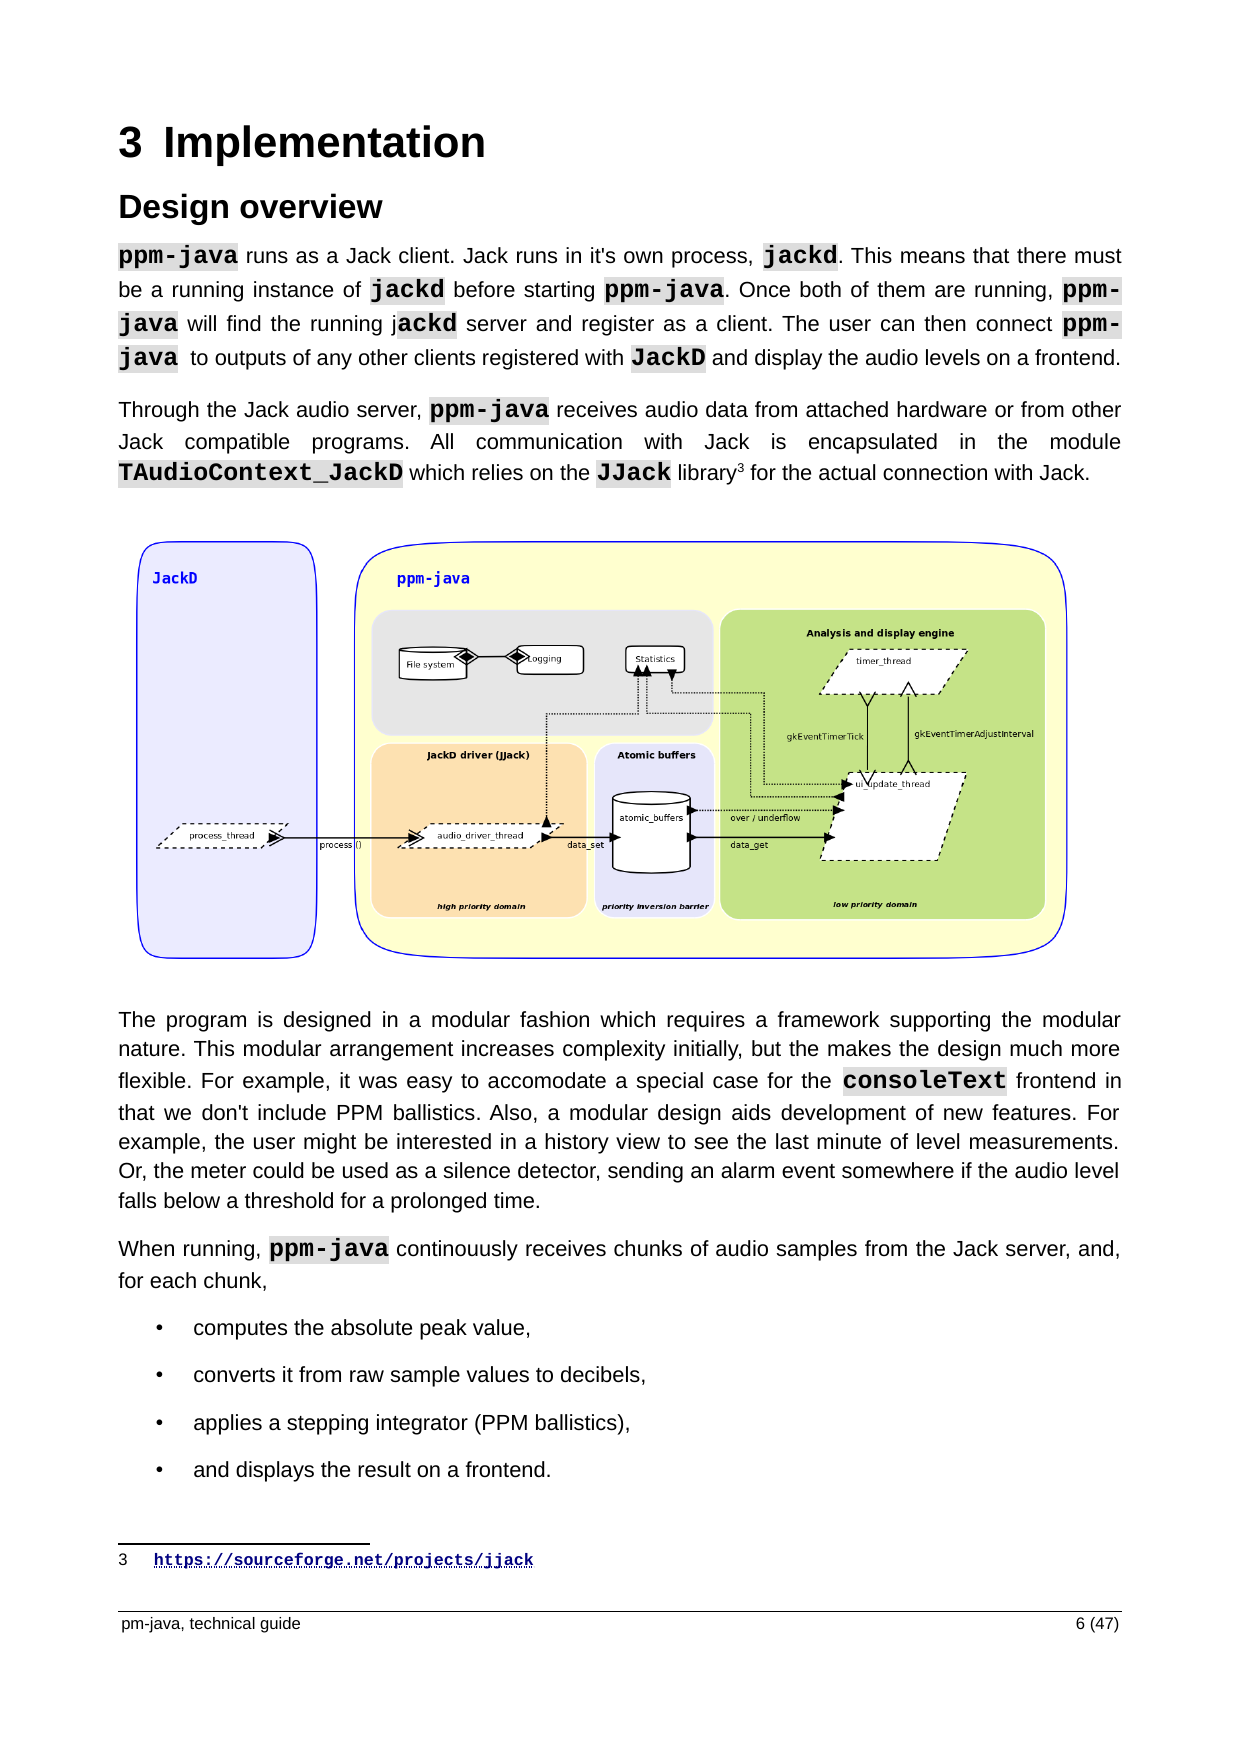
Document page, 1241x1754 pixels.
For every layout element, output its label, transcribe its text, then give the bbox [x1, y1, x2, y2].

list computes the absolute peak value, [156, 1316, 1122, 1340]
subtitle ­Implementation [118, 118, 1122, 167]
list and displays the result on a frontend. [156, 1457, 1122, 1482]
subtitle Design overview [118, 188, 1122, 225]
text ppm-java runs as a Jack client. Jack runs in it's own process, jackd. This means that there must be a running instance of jackd before starting ppm-java. Once both of them are running, ppm-java will find the running jackd server and register as a client. The user can then connect ppm-java to outputs of any other clients registered with JackD and display the audio levels on a frontend. [118, 243, 1122, 373]
picture [122, 526, 1083, 974]
text Through the Jack audio server, ppm-java receives audio data from attached hardware or from other Jack compatible programs. All communication with Jack is encapsulated in the module TAudioContext_JackD which relies on the JJack library for the actual connection with Jack. [118, 397, 1122, 488]
text When running, ppm-java continouusly receives chunks of audio samples from the Jack server, and, for each chunk, [118, 1236, 1122, 1293]
list applies a stepping integrator (PPM ballistics), [156, 1410, 1122, 1434]
text The program is designed in a modular fashion which requires a framework supporting the modular nature. This modular arrangement increases complexity initially, but the makes the design much more flexible. For example, it was easy to accomodate a special case for the consoleText frontend in that we don't include PPM ballistics. Also, a modular design aids development of new features. For example, the user might be interested in a history view to see the last minute of level measurements. Or, the meter could be used as a silence detector, sending an alarm event somewhere if the audio level falls below a threshold for a prolonged time. [118, 512, 1122, 1213]
text https://sourceforge.net/projects/jjack [118, 1550, 1122, 1570]
list converts it from raw sample values to decibels, [156, 1363, 1122, 1387]
